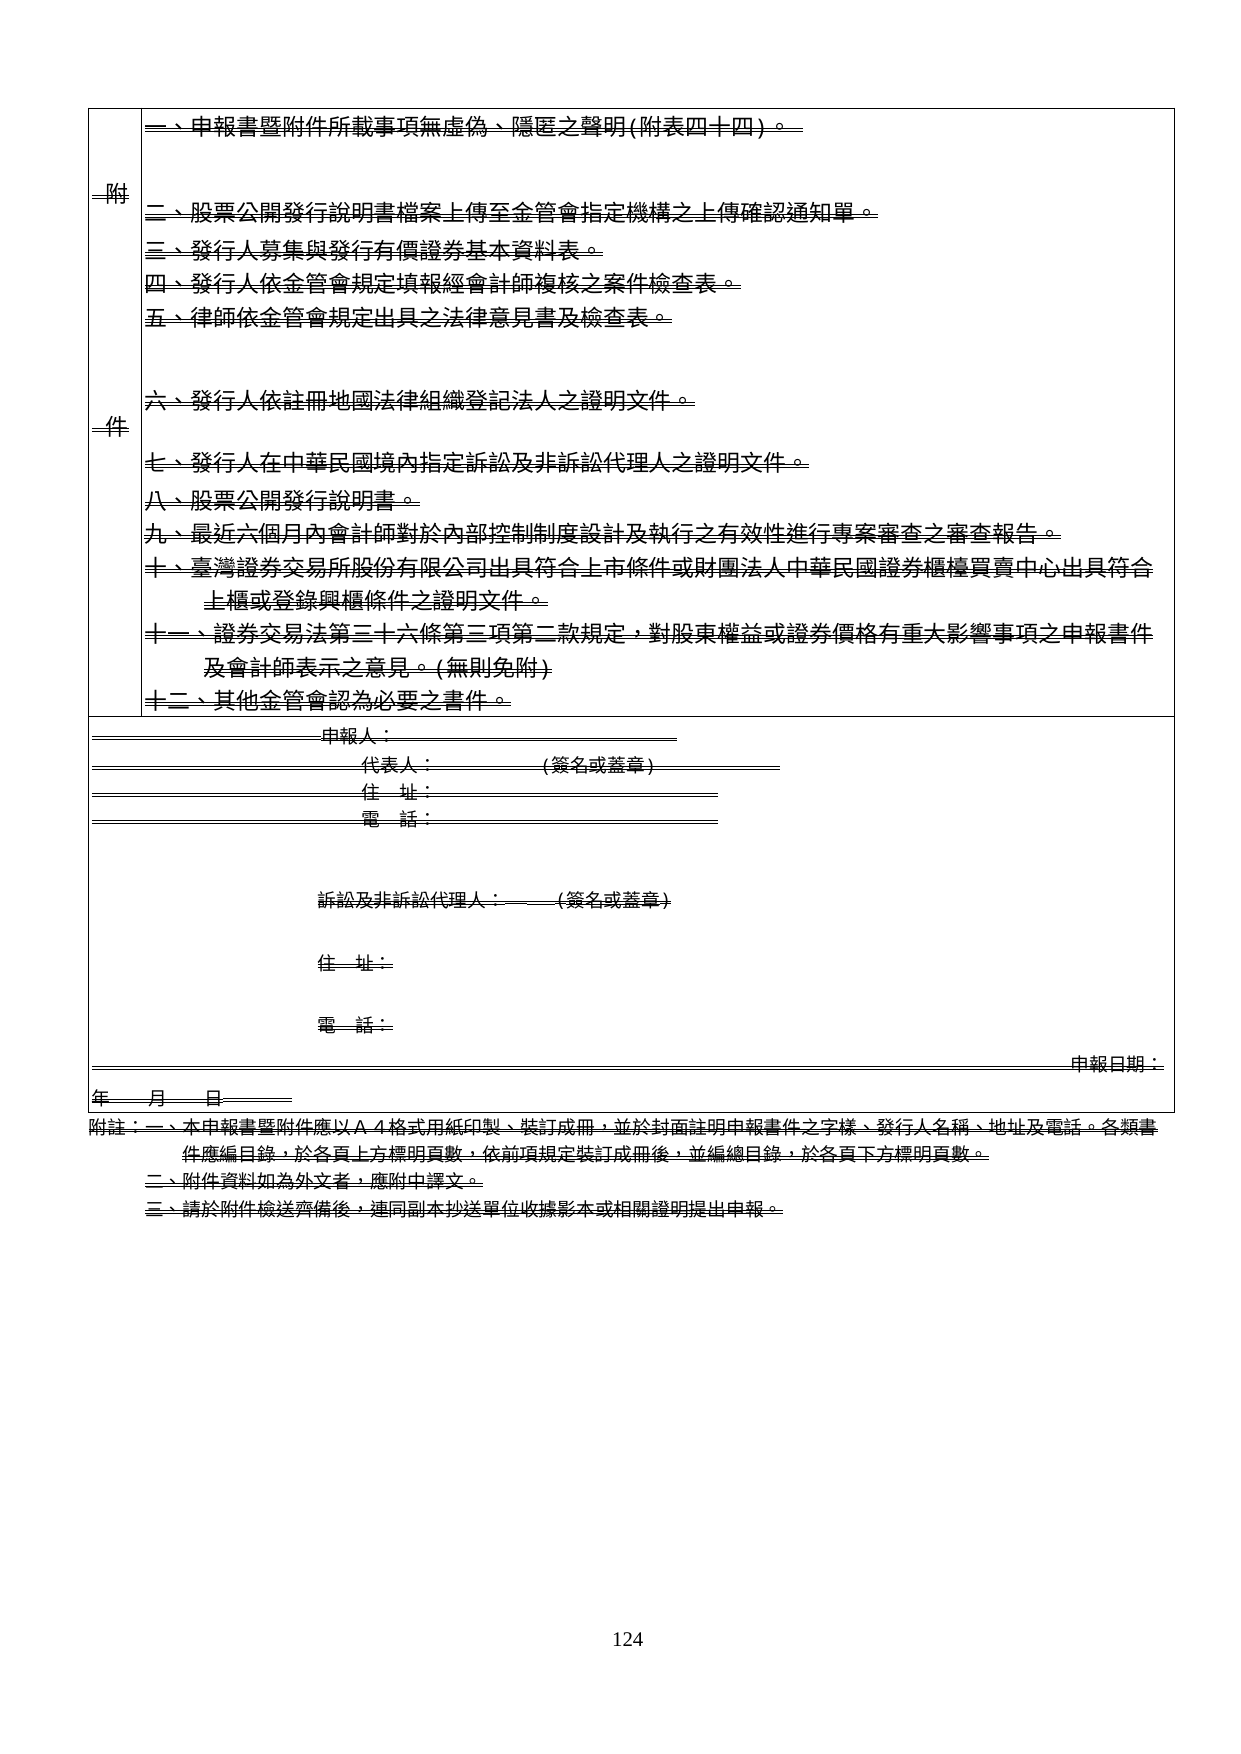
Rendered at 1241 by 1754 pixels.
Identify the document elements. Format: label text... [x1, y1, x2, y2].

table_cell 附 件 [89, 109, 141, 716]
text 附註：一、本申報書暨附件應以Ａ４格式用紙印製、裝訂成冊，並於封面註明申報書件之字樣、發行人名稱、地址及電話。各類書件應編目錄，於各頁上方標明頁數，依前項規定裝訂成冊後，並編總目錄，於各頁下方標明頁數。 [89, 1113, 1166, 1167]
text 二、附件資料如為外文者，應附中譯文。 [89, 1167, 1166, 1194]
table_cell 申報人： 代表人： (簽名或蓋章) 住 址： 電 話： 訴訟及非訴訟代理人： (簽名或蓋章) 住 址： 電 話： 申報日期： 年 月 日 [89, 717, 1174, 1112]
table_cell 一、申報書暨附件所載事項無虛偽、隱匿之聲明(附表四十四)。 二、股票公開發行說明書檔案上傳至金管會指定機構之上傳確認通知單。 三、發行人募集與發行有價證券基本資料表。 四、發行人依金管會規定填報經會計師複核之案件檢查表。 五、律師依金管會規定出具之法律意見書及檢查表。 六、發行人依註冊地國法律組織登記法人之證明文件。 七、發行人在中華民國境內指定訴訟及非訴訟代理人之證明文件。 八、股票公開發行說明書。 九、最近六個月內會計師對於內部控制制度設計及執行之有效性進行專案審查之審查報告。 十、臺灣證券交易所股份有限公司出具符合上市條件或財團法人中華民國證券櫃檯買賣中心出具符合上櫃或登錄興櫃條件之證明文件。 十一、證券交易法第三十六條第三項第二款規定，對股東權益或證券價格有重大影響事項之申報書件及會計師表示之意見。(無則免附) 十二、其他金管會認為必要之書件。 [142, 109, 1174, 716]
text 三、請於附件檢送齊備後，連同副本抄送單位收據影本或相關證明提出申報。 [89, 1194, 1166, 1222]
